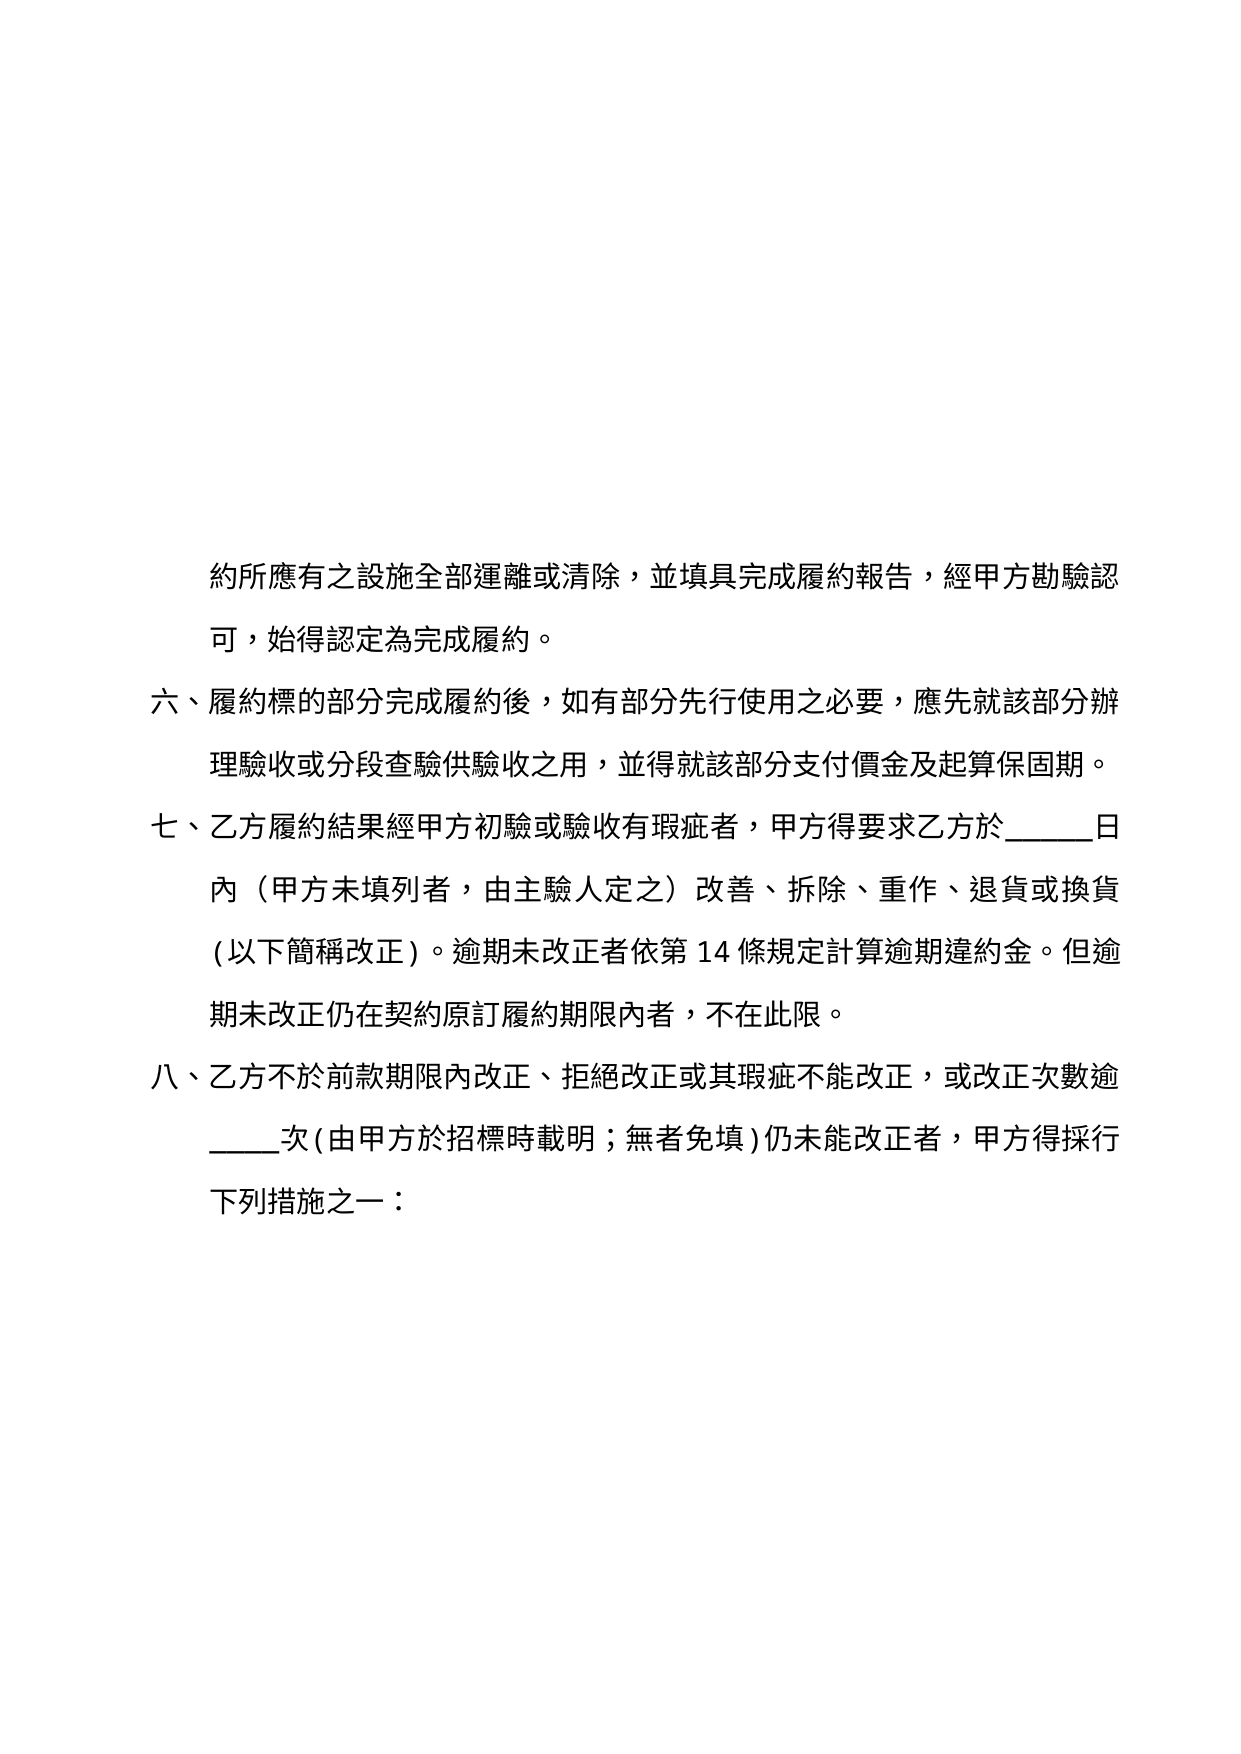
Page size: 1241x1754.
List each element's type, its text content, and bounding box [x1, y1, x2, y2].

text 七、乙方履約結果經甲方初驗或驗收有瑕疵者，甲方得要求乙方於_____日內（甲方未填列者，由主驗人定之）改善、拆除、重作、退貨或換貨(以下簡稱改正)。逾期未改正者依第14條規定計算逾期違約金。但逾期未改正仍在契約原訂履約期限內者，不在此限。 [150, 783, 1122, 1033]
text 六、履約標的部分完成履約後，如有部分先行使用之必要，應先就該部分辦理驗收或分段查驗供驗收之用，並得就該部分支付價金及起算保固期。 [150, 658, 1122, 783]
text 約所應有之設施全部運離或清除，並填具完成履約報告，經甲方勘驗認可，始得認定為完成履約。 [150, 533, 1122, 658]
text 八、乙方不於前款期限內改正、拒絕改正或其瑕疵不能改正，或改正次數逾____次(由甲方於招標時載明；無者免填)仍未能改正者，甲方得採行下列措施之一： [150, 1033, 1122, 1221]
